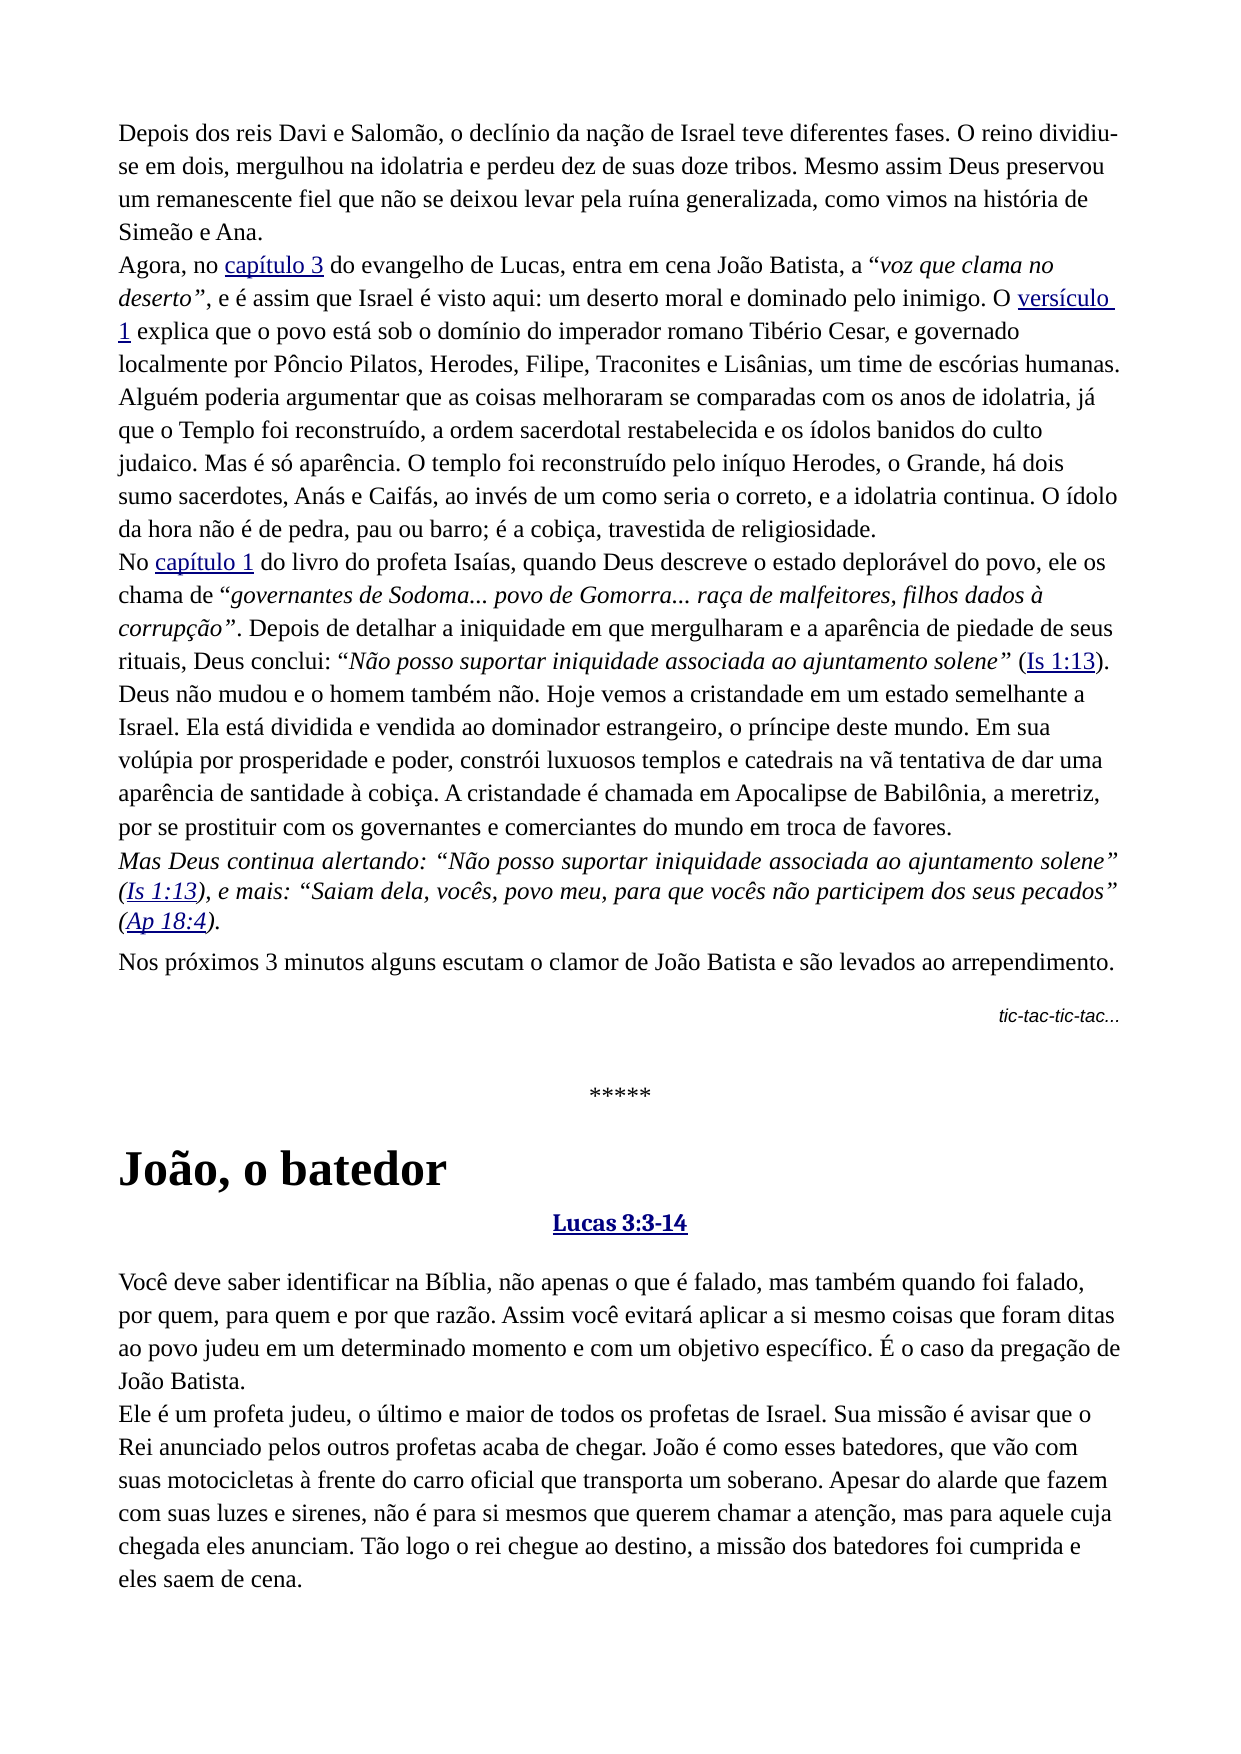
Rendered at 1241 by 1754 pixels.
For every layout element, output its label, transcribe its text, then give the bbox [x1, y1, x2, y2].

text Deus não mudou e o homem também não. Hoje vemos a cristandade em um estado semelhante a Israel. Ela está dividida e vendida ao dominador estrangeiro, o príncipe deste mundo. Em sua volúpia por prosperidade e poder, constrói luxuosos templos e catedrais na vã tentativa de dar uma aparência de santidade à cobiça. A cristandade é chamada em Apocalipse de Babilônia, a meretriz, por se prostituir com os governantes e comerciantes do mundo em troca de favores. [118, 679, 1122, 840]
text Lucas 3:3-14 [118, 1209, 1122, 1237]
text Alguém poderia argumentar que as coisas melhoraram se comparadas com os anos de idolatria, já que o Templo foi reconstruído, a ordem sacerdotal restabelecida e os ídolos banidos do culto judaico. Mas é só aparência. O templo foi reconstruído pelo iníquo Herodes, o Grande, há dois sumo sacerdotes, Anás e Caifás, ao invés de um como seria o correto, e a idolatria continua. O ídolo da hora não é de pedra, pau ou barro; é a cobiça, travestida de religiosidade. [118, 382, 1122, 543]
text No capítulo 1 do livro do profeta Isaías, quando Deus descreve o estado deplorável do povo, ele os chama de “governantes de Sodoma... povo de Gomorra... raça de malfeitores, filhos dados à corrupção”. Depois de detalhar a iniquidade em que mergulharam e a aparência de piedade de seus rituais, Deus conclui: “Não posso suportar iniquidade associada ao ajuntamento solene” (Is 1:13). [118, 547, 1122, 675]
text Você deve saber identificar na Bíblia, não apenas o que é falado, mas também quando foi falado, por quem, para quem e por que razão. Assim você evitará aplicar a si mesmo coisas que foram ditas ao povo judeu em um determinado momento e com um objetivo específico. É o caso da pregação de João Batista. [118, 1267, 1122, 1395]
subtitle João, o batedor [118, 1139, 1122, 1196]
text tic-tac-tic-tac... [118, 1005, 1122, 1027]
text Mas Deus continua alertando: “Não posso suportar iniquidade associada ao ajuntamento solene” (Is 1:13), e mais: “Saiam dela, vocês, povo meu, para que vocês não participem dos seus pecados” (Ap 18:4). [118, 844, 1122, 935]
text Agora, no capítulo 3 do evangelho de Lucas, entra em cena João Batista, a “voz que clama no deserto”, e é assim que Israel é visto aqui: um deserto moral e dominado pelo inimigo. O versículo 1 explica que o povo está sob o domínio do imperador romano Tibério Cesar, e governado localmente por Pôncio Pilatos, Herodes, Filipe, Traconites e Lisânias, um time de escórias humanas. [118, 250, 1122, 378]
text Ele é um profeta judeu, o último e maior de todos os profetas de Israel. Sua missão é avisar que o Rei anunciado pelos outros profetas acaba de chegar. João é como esses batedores, que vão com suas motocicletas à frente do carro oficial que transporta um soberano. Apesar do alarde que fazem com suas luzes e sirenes, não é para si mesmos que querem chamar a atenção, mas para aquele cuja chegada eles anunciam. Tão logo o rei chegue ao destino, a missão dos batedores foi cumprida e eles saem de cena. [118, 1399, 1122, 1593]
text Depois dos reis Davi e Salomão, o declínio da nação de Israel teve diferentes fases. O reino dividiu-se em dois, mergulhou na idolatria e perdeu dez de suas doze tribos. Mesmo assim Deus preservou um remanescente fiel que não se deixou levar pela ruína generalizada, como vimos na história de Simeão e Ana. [118, 118, 1122, 246]
text ***** [118, 1081, 1122, 1109]
text Nos próximos 3 minutos alguns escutam o clamor de João Batista e são levados ao arrependimento. [118, 947, 1122, 975]
